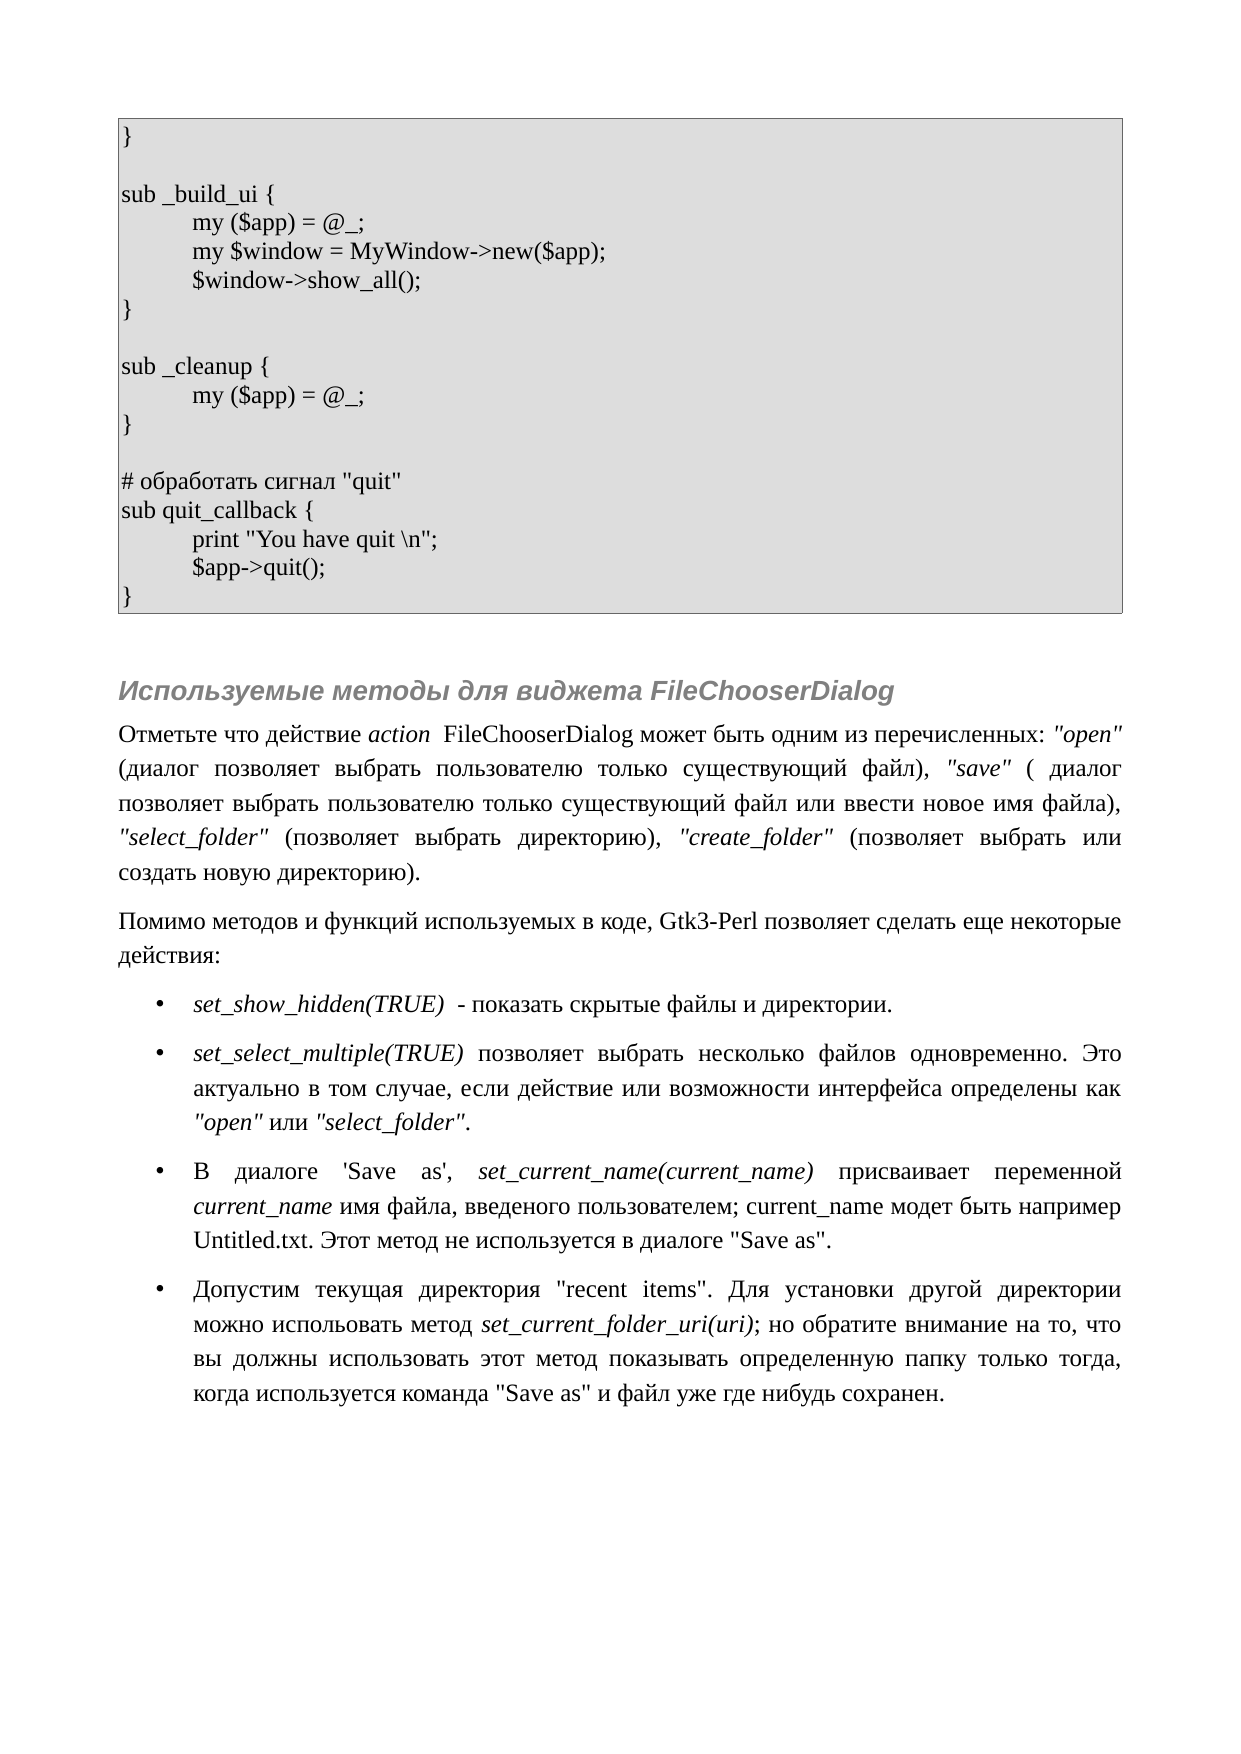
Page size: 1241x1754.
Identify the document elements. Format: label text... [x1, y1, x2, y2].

text # обработать сигнал "quit" [119, 463, 1122, 492]
text Помимо методов и функций используемых в коде, Gtk3-Perl позволяет сделать еще некоторые действия: [118, 906, 1122, 969]
text sub _build_ui { [119, 176, 1122, 204]
text } [119, 406, 1122, 434]
text $app->quit(); [119, 549, 1122, 578]
text my ($app) = @_; [119, 204, 1122, 233]
list set_select_multiple(TRUE) позволяет выбрать несколько файлов одновременно. Это актуально в том случае, если действие или возможности интерфейса определены как "open" или "select_folder". [156, 1038, 1122, 1136]
text my $window = MyWindow->new($app); [119, 233, 1122, 262]
text $window->show_all(); [119, 262, 1122, 291]
list В диалоге 'Save as', set_current_name(current_name) присваивает переменной current_name имя файла, введеного пользователем; current_name модет быть например Untitled.txt. Этот метод не используется в диалоге "Save as". [156, 1156, 1122, 1254]
text sub _cleanup { [119, 348, 1122, 377]
text } [119, 578, 1122, 613]
text print "You have quit \n"; [119, 521, 1122, 549]
list set_show_hidden(TRUE) - показать скрытые файлы и директории. [156, 989, 1122, 1018]
text my ($app) = @_; [119, 377, 1122, 406]
list Допустим текущая директория "recent items". Для установки другой директории можно испольовать метод set_current_folder_uri(uri); но обратите внимание на то, что вы должны использовать этот метод показывать определенную папку только тогда, когда используется команда "Save as" и файл уже где нибудь сохранен. [156, 1274, 1122, 1407]
text Отметьте что действие action FileChooserDialog может быть одним из перечисленных: "open" (диалог позволяет выбрать пользователю только существующий файл), "save" ( диалог позволяет выбрать пользователю только существующий файл или ввести новое имя файла), "select_folder" (позволяет выбрать директорию), "create_folder" (позволяет выбрать или создать новую директорию). [118, 719, 1122, 886]
text } [119, 119, 1122, 147]
subtitle Используемые методы для виджета FileChooserDialog [118, 674, 1122, 706]
text sub quit_callback { [119, 492, 1122, 521]
text } [119, 291, 1122, 319]
